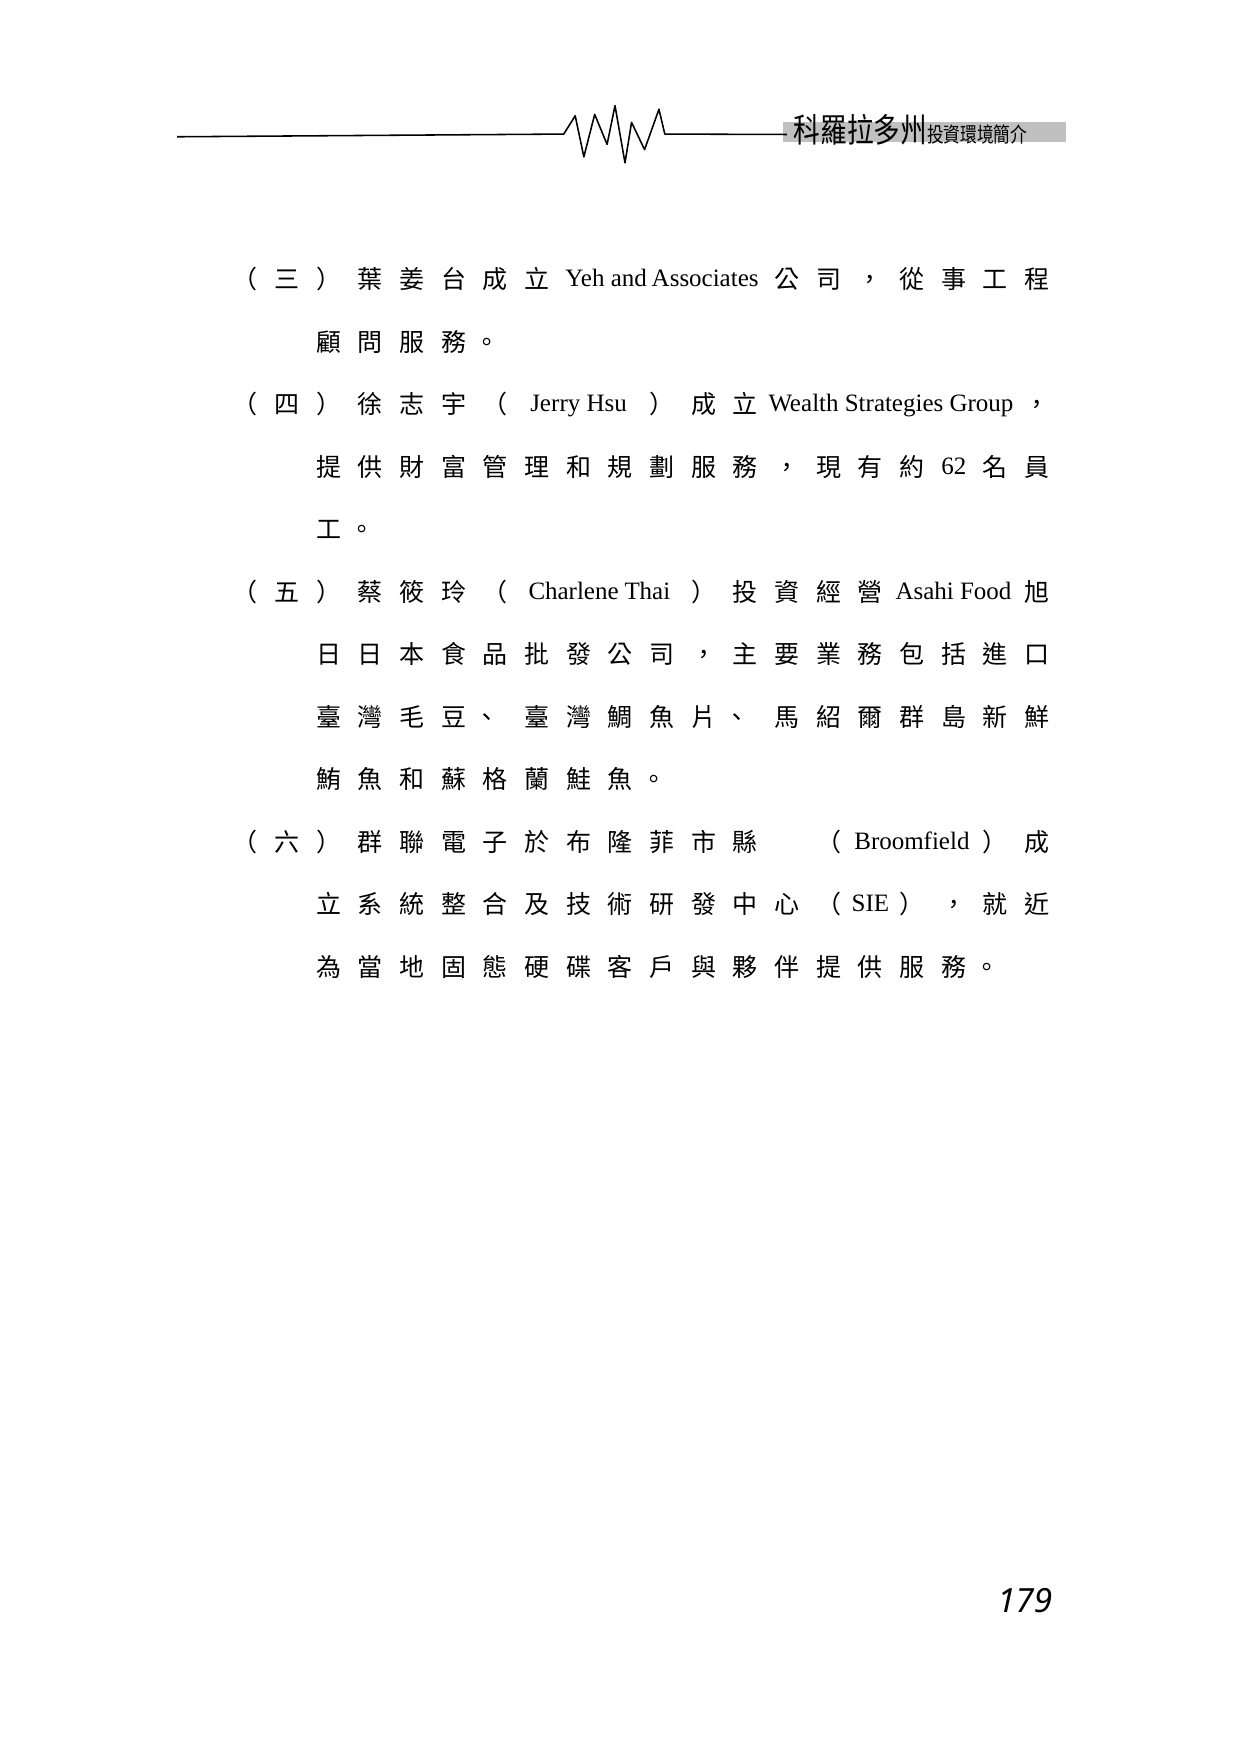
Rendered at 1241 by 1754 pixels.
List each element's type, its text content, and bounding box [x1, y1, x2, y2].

text （四）徐志宇（Jerry Hsu）成立Wealth Strategies Group，提供財富管理和規劃服務，現有約62名員工。 [207, 361, 1058, 549]
text （五）蔡筱玲（Charlene Thai）投資經營Asahi Food旭日日本食品批發公司，主要業務包括進口臺灣毛豆、臺灣鯛魚片、馬紹爾群島新鮮鮪魚和蘇格蘭鮭魚。 [207, 549, 1058, 799]
text （三）葉姜台成立Yeh and Associates公司，從事工程顧問服務。 [207, 236, 1058, 361]
text （六）群聯電子於布隆菲市縣 （Broomfield）成立系統整合及技術研發中心（SIE），就近為當地固態硬碟客戶與夥伴提供服務。 [207, 799, 1058, 986]
